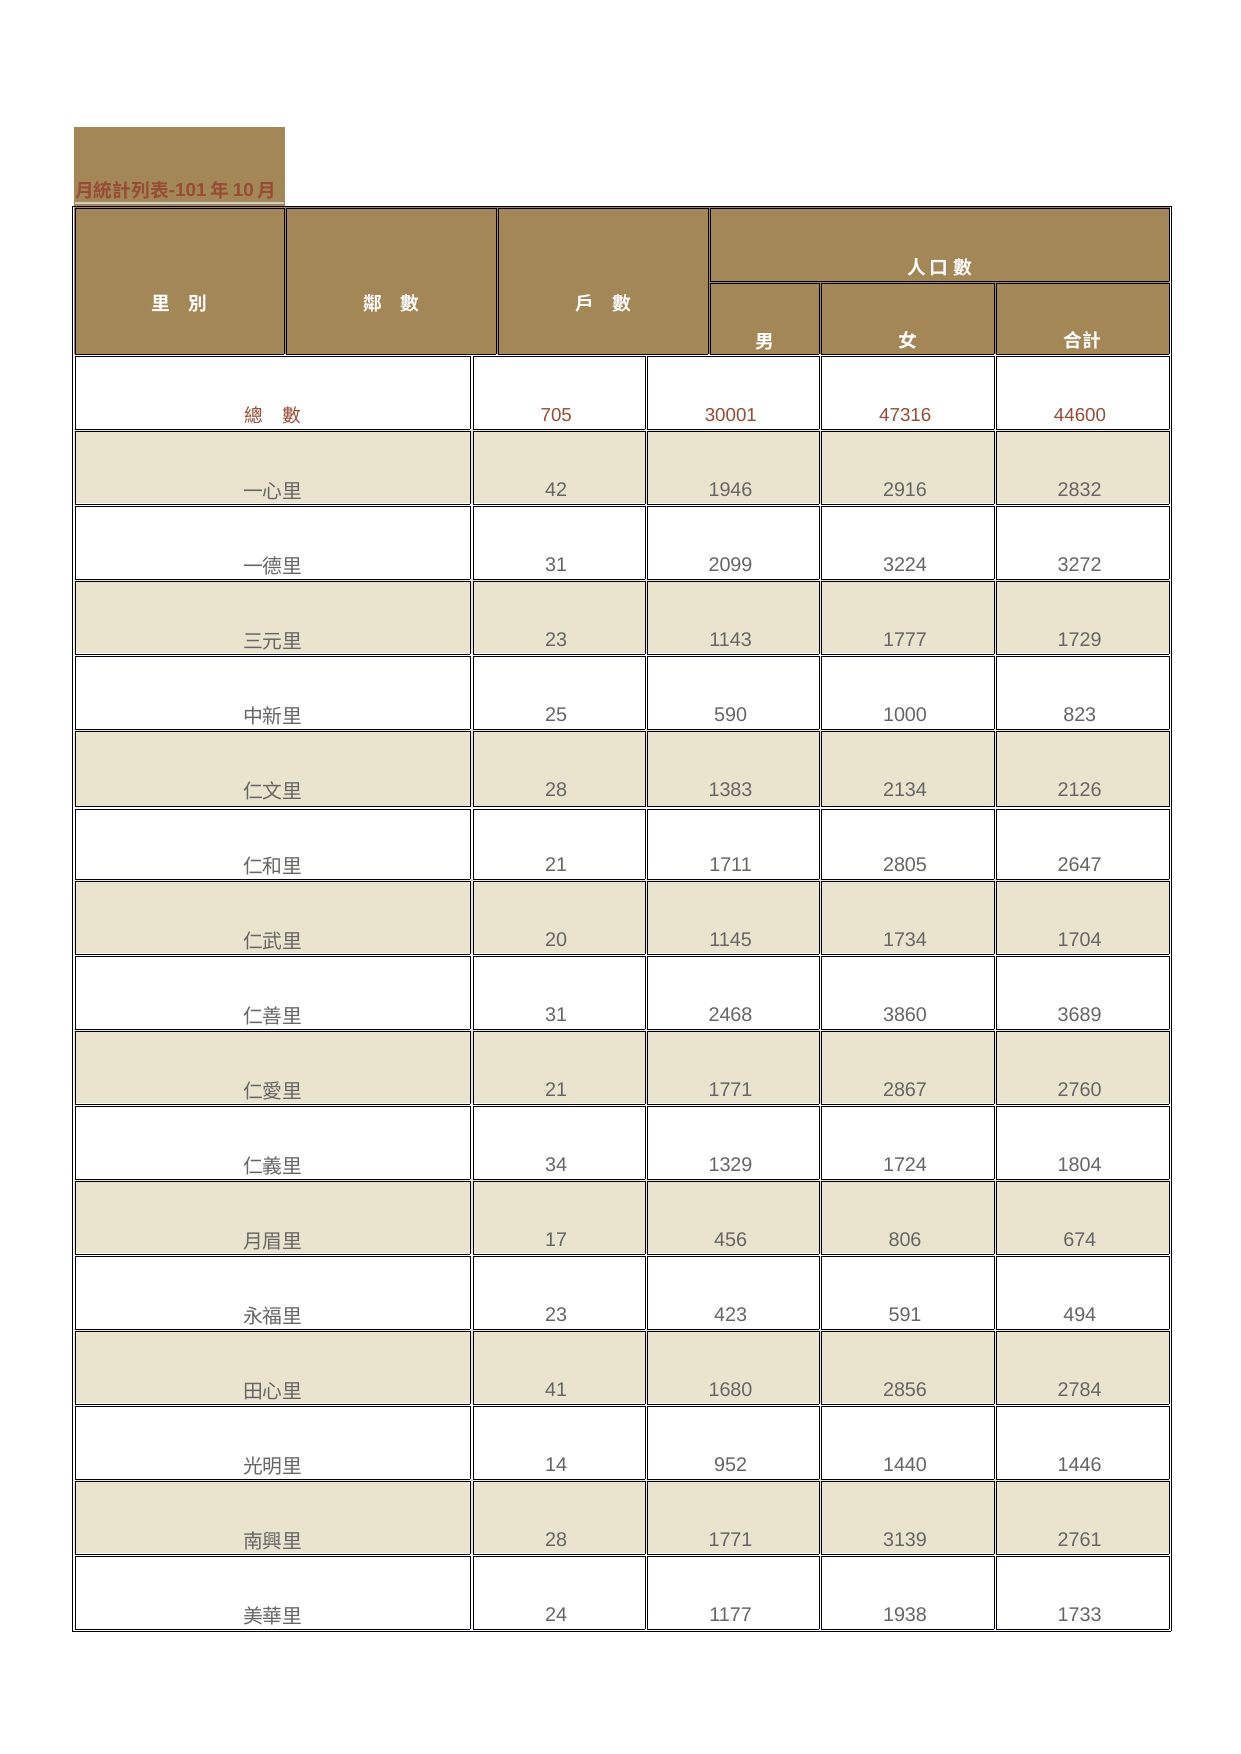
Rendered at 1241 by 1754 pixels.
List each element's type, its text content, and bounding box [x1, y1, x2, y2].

table_cell 952 [648, 1407, 819, 1478]
table_cell 28 [474, 732, 645, 806]
table_cell 31 [474, 507, 645, 578]
table_cell 41 [474, 1332, 645, 1403]
table_cell 3139 [822, 1482, 994, 1553]
table_cell 591 [822, 1257, 994, 1328]
table_cell 1777 [822, 582, 994, 653]
table_cell 光明里 [76, 1407, 470, 1478]
table_cell 30001 [648, 357, 819, 428]
table_cell 田心里 [76, 1332, 470, 1403]
table_cell 1177 [648, 1557, 819, 1628]
table_cell 仁文里 [76, 732, 470, 806]
table_cell 2126 [997, 732, 1169, 806]
table_cell 823 [997, 657, 1169, 728]
table_cell 42 [474, 432, 645, 503]
table_cell 25 [474, 657, 645, 728]
table_header 月統計列表-101年10月 [74, 127, 285, 206]
table_cell 31 [474, 957, 645, 1028]
table_cell 1446 [997, 1407, 1169, 1478]
table_cell 仁愛里 [76, 1032, 470, 1103]
table_cell 1734 [822, 882, 994, 953]
table_cell 2760 [997, 1032, 1169, 1103]
table_cell 1733 [997, 1557, 1169, 1628]
table_cell 47316 [822, 357, 994, 428]
table_cell 2916 [822, 432, 994, 503]
table_cell 3224 [822, 507, 994, 578]
table_cell 鄰 數 [287, 209, 496, 354]
table_cell 2134 [822, 732, 994, 806]
table_cell 2805 [822, 810, 994, 878]
table_cell 1729 [997, 582, 1169, 653]
table_cell 一心里 [76, 432, 470, 503]
table_cell 女 [822, 284, 994, 354]
table_cell 2867 [822, 1032, 994, 1103]
table_cell 44600 [997, 357, 1169, 428]
table_cell 里 別 [76, 209, 284, 354]
table_cell 仁義里 [76, 1107, 470, 1178]
table_cell 仁善里 [76, 957, 470, 1028]
table_cell 1724 [822, 1107, 994, 1178]
table_cell 21 [474, 1032, 645, 1103]
table_cell 合計 [997, 284, 1169, 354]
table_cell 一德里 [76, 507, 470, 578]
table_cell 423 [648, 1257, 819, 1328]
table_cell 1704 [997, 882, 1169, 953]
table_cell 806 [822, 1182, 994, 1253]
table_cell 1938 [822, 1557, 994, 1628]
table_cell 1000 [822, 657, 994, 728]
table_cell 590 [648, 657, 819, 728]
table_cell 23 [474, 582, 645, 653]
table_cell 2856 [822, 1332, 994, 1403]
table_cell 2468 [648, 957, 819, 1028]
table_cell 戶 數 [499, 209, 708, 354]
table_cell 2099 [648, 507, 819, 578]
table_cell 2832 [997, 432, 1169, 503]
table_cell 南興里 [76, 1482, 470, 1553]
table_cell 23 [474, 1257, 645, 1328]
table_cell 總 數 [76, 357, 470, 428]
table_cell 3272 [997, 507, 1169, 578]
table_cell 1946 [648, 432, 819, 503]
table_cell 1680 [648, 1332, 819, 1403]
table_cell 男 [711, 284, 819, 354]
table_cell 仁和里 [76, 810, 470, 878]
table_cell 永福里 [76, 1257, 470, 1328]
table_cell 24 [474, 1557, 645, 1628]
table_cell 34 [474, 1107, 645, 1178]
table_cell 21 [474, 810, 645, 878]
table_cell 494 [997, 1257, 1169, 1328]
table_cell 3689 [997, 957, 1169, 1028]
table_cell 1383 [648, 732, 819, 806]
table_cell 1329 [648, 1107, 819, 1178]
table_cell 1771 [648, 1482, 819, 1553]
table_cell 美華里 [76, 1557, 470, 1628]
table_cell 20 [474, 882, 645, 953]
table_cell 仁武里 [76, 882, 470, 953]
table_cell 705 [474, 357, 645, 428]
table_cell 14 [474, 1407, 645, 1478]
table_cell 1145 [648, 882, 819, 953]
table_cell 3860 [822, 957, 994, 1028]
table_cell 2761 [997, 1482, 1169, 1553]
table_cell 17 [474, 1182, 645, 1253]
table_cell 中新里 [76, 657, 470, 728]
table_cell 2647 [997, 810, 1169, 878]
table_cell 月眉里 [76, 1182, 470, 1253]
table_cell 1771 [648, 1032, 819, 1103]
table_cell 28 [474, 1482, 645, 1553]
table_cell 1804 [997, 1107, 1169, 1178]
table_cell 1711 [648, 810, 819, 878]
table_cell 674 [997, 1182, 1169, 1253]
table_cell 三元里 [76, 582, 470, 653]
table_cell 人 口 數 [711, 209, 1169, 281]
table_cell 456 [648, 1182, 819, 1253]
table_cell 2784 [997, 1332, 1169, 1403]
table_cell 1440 [822, 1407, 994, 1478]
table_cell 1143 [648, 582, 819, 653]
